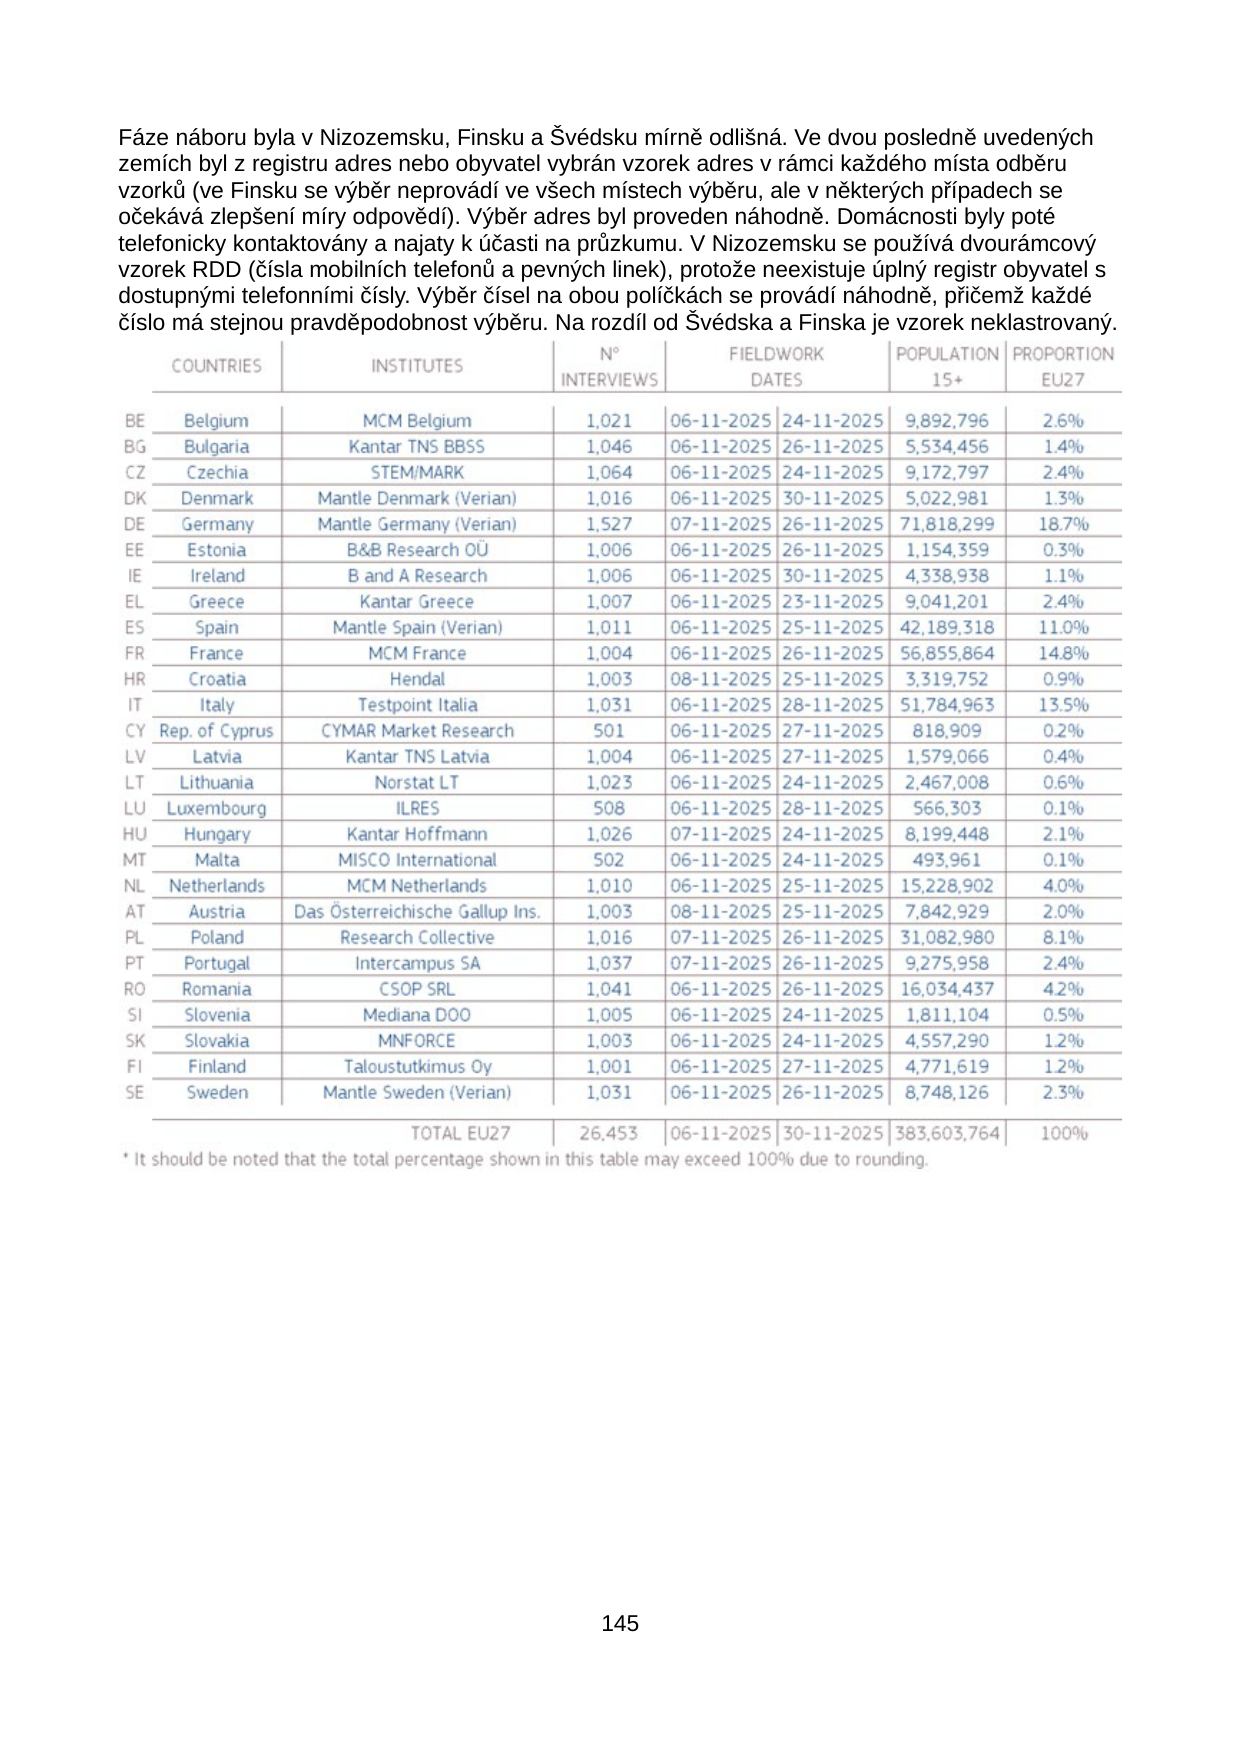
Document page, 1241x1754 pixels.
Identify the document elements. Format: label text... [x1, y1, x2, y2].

text Fáze náboru byla v Nizozemsku, Finsku a Švédsku mírně odlišná. Ve dvou posledně uvedených zemích byl z registru adres nebo obyvatel vybrán vzorek adres v rámci každého místa odběru vzorků (ve Finsku se výběr neprovádí ve všech místech výběru, ale v některých případech se očekává zlepšení míry odpovědí). Výběr adres byl proveden náhodně. Domácnosti byly poté telefonicky kontaktovány a najaty k účasti na průzkumu. V Nizozemsku se používá dvourámcový vzorek RDD (čísla mobilních telefonů a pevných linek), protože neexistuje úplný registr obyvatel s dostupnými telefonními čísly. Výběr čísel na obou políčkách se provádí náhodně, přičemž každé číslo má stejnou pravděpodobnost výběru. Na rozdíl od Švédska a Finska je vzorek neklastrovaný. [118, 124, 1122, 335]
picture [118, 340, 1123, 1172]
